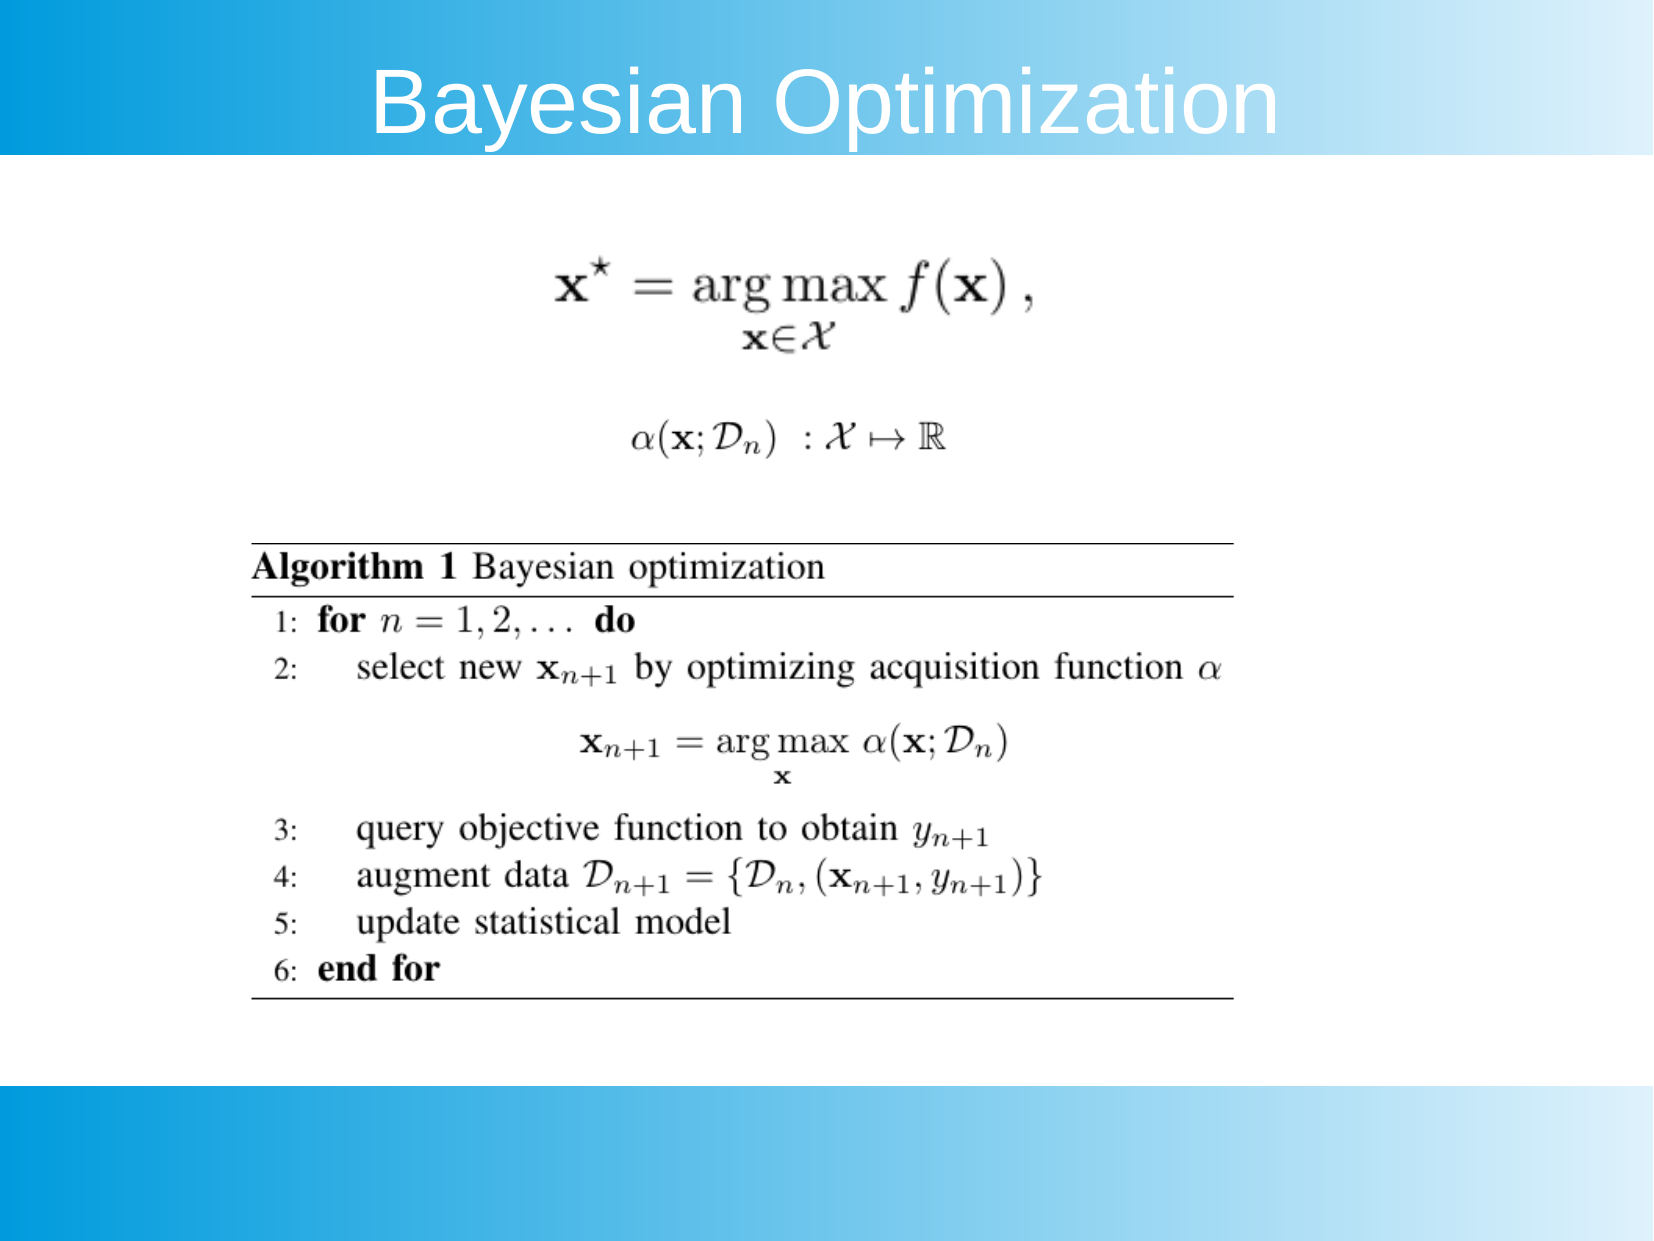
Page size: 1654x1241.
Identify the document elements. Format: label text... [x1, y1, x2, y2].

picture [630, 410, 787, 466]
picture [795, 415, 953, 466]
picture [244, 543, 1306, 1021]
title Bayesian Optimization [82, 49, 1571, 155]
picture [512, 233, 1081, 376]
